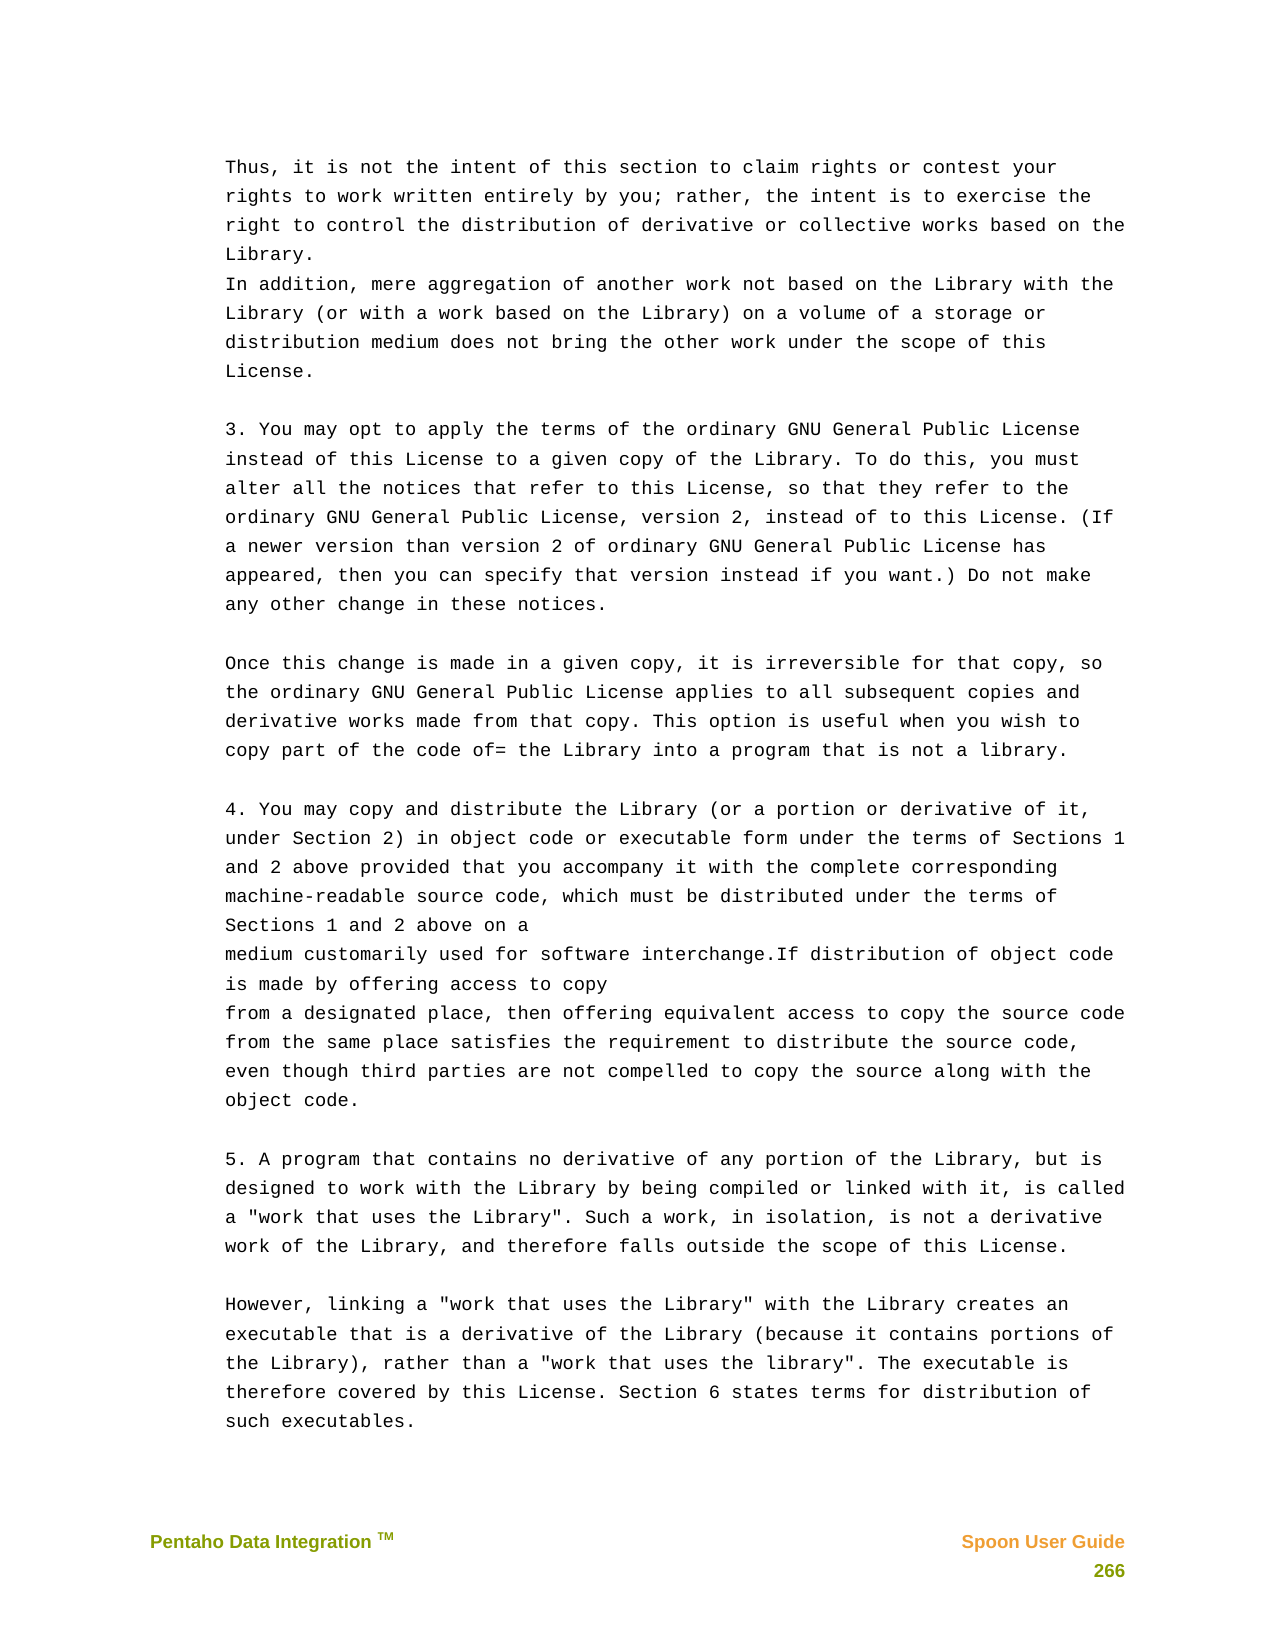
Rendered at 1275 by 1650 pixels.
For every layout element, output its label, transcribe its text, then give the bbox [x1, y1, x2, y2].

text 4. You may copy and distribute the Library (or a portion or derivative of it, under Section 2) in object code or executable form under the terms of Sections 1 and 2 above provided that you accompany it with the complete corresponding machine-readable source code, which must be distributed under the terms of Sections 1 and 2 above on a [225, 792, 1125, 937]
text However, linking a "work that uses the Library" with the Library creates an executable that is a derivative of the Library (because it contains portions of the Library), rather than a "work that uses the library". The executable is therefore covered by this License. Section 6 states terms for distribution of such executables. [225, 1287, 1125, 1433]
text In addition, mere aggregation of another work not based on the Library with the Library (or with a work based on the Library) on a volume of a storage or distribution medium does not bring the other work under the scope of this License. [225, 267, 1125, 383]
text 3. You may opt to apply the terms of the ordinary GNU General Public License instead of this License to a given copy of the Library. To do this, you must alter all the notices that refer to this License, so that they refer to the ordinary GNU General Public License, version 2, instead of to this License. (If a newer version than version 2 of ordinary GNU General Public License has appeared, then you can specify that version instead if you want.) Do not make any other change in these notices. [225, 412, 1125, 617]
text medium customarily used for software interchange.If distribution of object code is made by offering access to copy [225, 937, 1125, 996]
text Thus, it is not the intent of this section to claim rights or contest your rights to work written entirely by you; rather, the intent is to exercise the right to control the distribution of derivative or collective works based on the Library. [225, 150, 1125, 267]
text from a designated place, then offering equivalent access to copy the source code from the same place satisfies the requirement to distribute the source code, even though third parties are not compelled to copy the source along with the object code. [225, 996, 1125, 1112]
text 5. A program that contains no derivative of any portion of the Library, but is designed to work with the Library by being compiled or linked with it, is called a "work that uses the Library". Such a work, in isolation, is not a derivative work of the Library, and therefore falls outside the scope of this License. [225, 1142, 1125, 1258]
text Once this change is made in a given copy, it is irreversible for that copy, so the ordinary GNU General Public License applies to all subsequent copies and derivative works made from that copy. This option is useful when you wish to copy part of the code of= the Library into a program that is not a library. [225, 646, 1125, 762]
